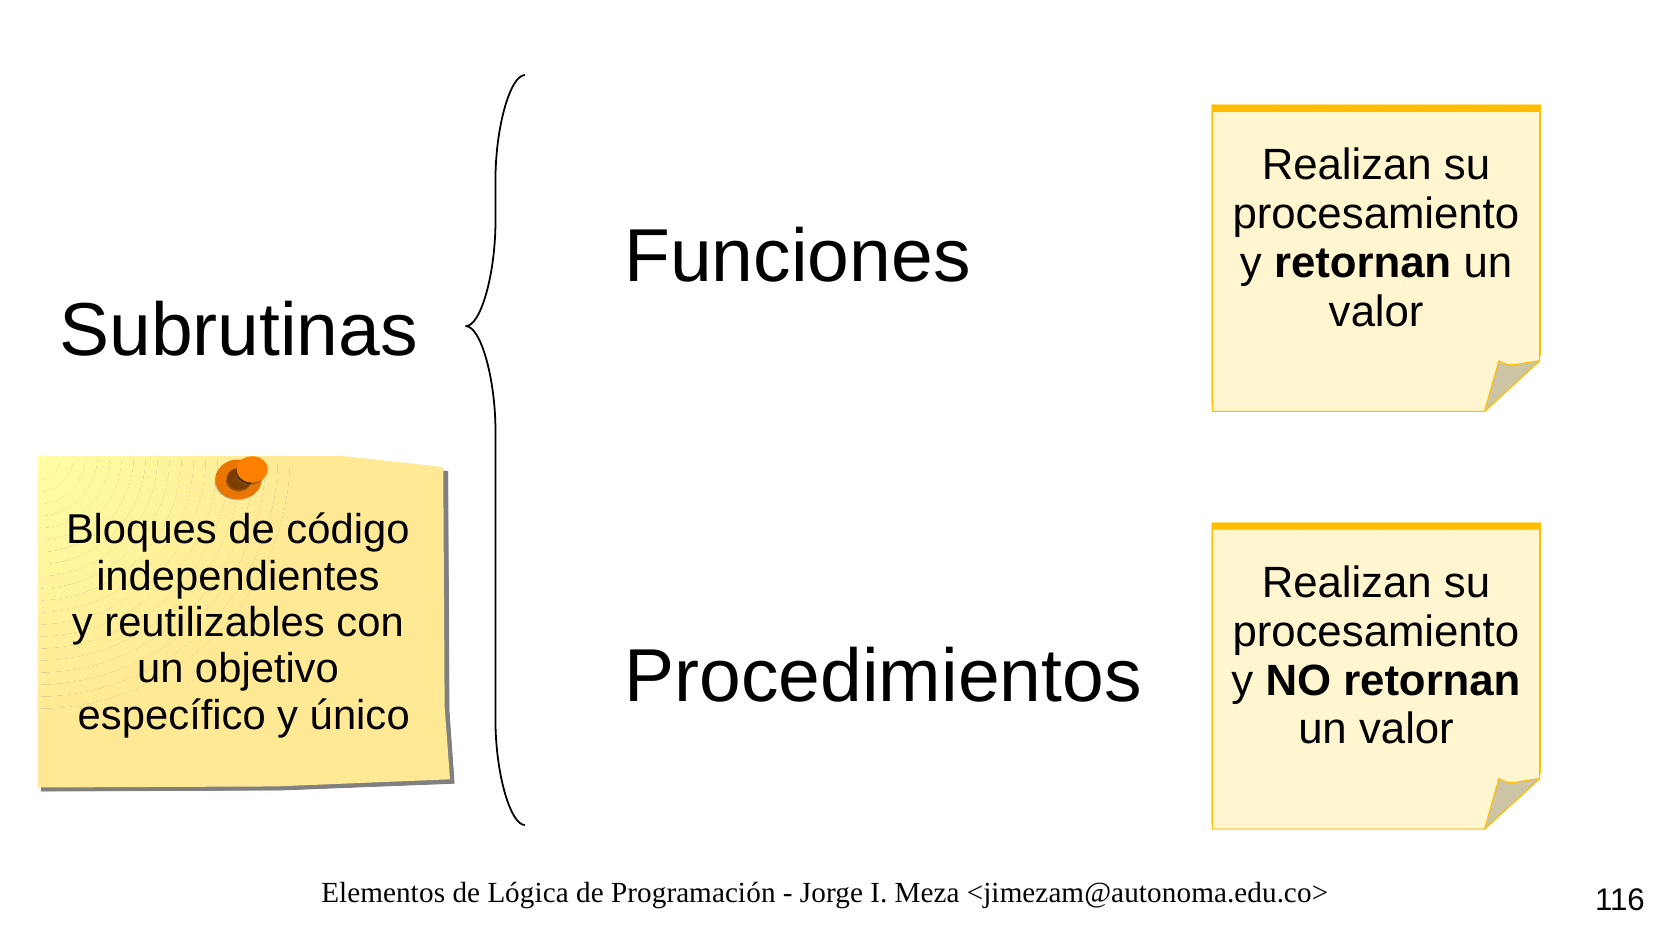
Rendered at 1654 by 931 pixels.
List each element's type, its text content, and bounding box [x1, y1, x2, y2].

text_box Realizan su procesamiento y retornan un valor [1212, 111, 1540, 412]
text_box [215, 456, 268, 500]
text_box Realizan su procesamiento y NO retornan un valor [1212, 529, 1540, 830]
title Subrutinas [13, 251, 464, 407]
text_box Bloques de código independientes y reutilizables con un objetivo específico y único [37, 456, 451, 788]
text_box Funciones Procedimientos [609, 205, 1157, 725]
